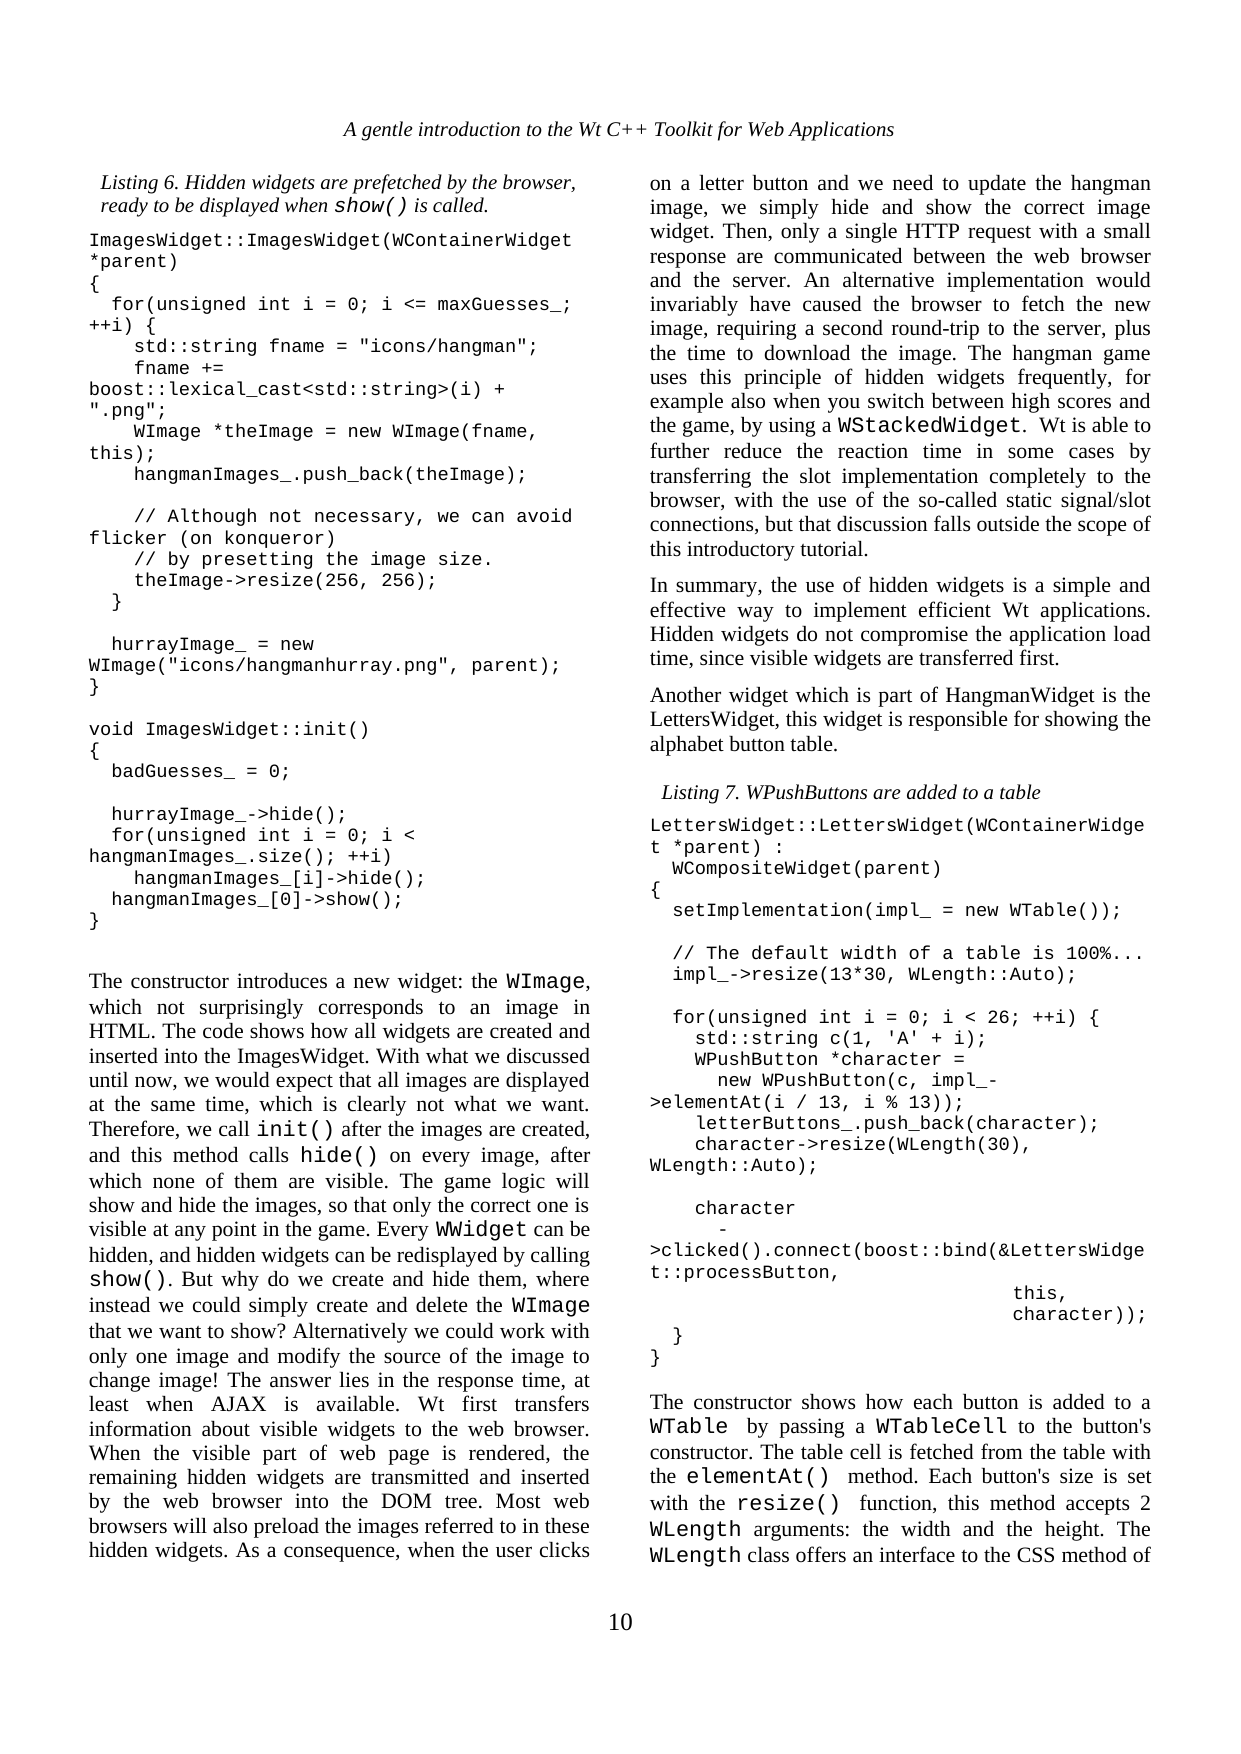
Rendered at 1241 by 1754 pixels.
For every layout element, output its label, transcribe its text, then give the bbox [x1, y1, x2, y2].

text WCompositeWidget(parent) [649, 859, 1152, 880]
text // Although not necessary, we can avoid flicker (on konqueror) [88, 507, 591, 550]
text character->resize(WLength(30), WLength::Auto); [649, 1135, 1152, 1177]
text new WPushButton(c, impl_->elementAt(i / 13, i % 13)); [649, 1071, 1152, 1114]
text letterButtons_.push_back(character); [649, 1114, 1152, 1135]
text badGuesses_ = 0; [88, 762, 591, 783]
text for(unsigned int i = 0; i < 26; ++i) { [649, 1007, 1152, 1029]
text this, [649, 1284, 1152, 1305]
text The constructor introduces a new widget: the WImage, which not surprisingly corresponds to an image in HTML. The code shows how all widgets are created and inserted into the ImagesWidget. With what we discussed until now, we would expect that all images are displayed at the same time, which is clearly not what we want. Therefore, we call init() after the images are created, and this method calls hide() on every image, after which none of them are visible. The game logic will show and hide the images, so that only the correct one is visible at any point in the game. Every WWidget can be hidden, and hidden widgets can be redisplayed by calling show(). But why do we create and hide them, where instead we could simply create and delete the WImage that we want to show? Alternatively we could work with only one image and modify the source of the image to change image! The answer lies in the response time, at least when AJAX is available. Wt first transfers information about visible widgets to the web browser. When the visible part of web page is rendered, the remaining hidden widgets are transmitted and inserted by the web browser into the DOM tree. Most web browsers will also preload the images referred to in these hidden widgets. As a consequence, when the user clicks [88, 969, 591, 1562]
text The constructor shows how each button is added to a WTable by passing a WTableCell to the button's constructor. The table cell is fetched from the table with the elementAt() method. Each button's size is set with the resize() function, this method accepts 2 WLength arguments: the width and the height. The WLength class offers an interface to the CSS method of [649, 1390, 1152, 1569]
text impl_->resize(13*30, WLength::Auto); [649, 965, 1152, 986]
text } [649, 1326, 1152, 1347]
text hurrayImage_ = new WImage("icons/hangmanhurray.png", parent); [88, 635, 591, 677]
text std::string fname = "icons/hangman"; [88, 337, 591, 358]
text hurrayImage_->hide(); [88, 805, 591, 826]
text } [88, 592, 591, 613]
text for(unsigned int i = 0; i <= maxGuesses_; ++i) { [88, 295, 591, 337]
text } [88, 677, 591, 698]
text // by presetting the image size. [88, 550, 591, 571]
text character [649, 1199, 1152, 1220]
text { [88, 273, 591, 295]
text ->clicked().connect(boost::bind(&LettersWidget::processButton, [649, 1220, 1152, 1284]
text } [88, 911, 591, 932]
text for(unsigned int i = 0; i < hangmanImages_.size(); ++i) [88, 826, 591, 868]
text on a letter button and we need to update the hangman image, we simply hide and show the correct image widget. Then, only a single HTTP request with a small response are communicated between the web browser and the server. An alternative implementation would invariably have caused the browser to fetch the new image, requiring a second round-trip to the server, plus the time to download the image. The hangman game uses this principle of hidden widgets frequently, for example also when you switch between high scores and the game, by using a WStackedWidget. Wt is able to further reduce the reaction time in some cases by transferring the slot implementation completely to the browser, with the use of the so-called static signal/slot connections, but that discussion falls outside the scope of this introductory tutorial. [649, 171, 1152, 561]
text WPushButton *character = [649, 1050, 1152, 1071]
text In summary, the use of hidden widgets is a simple and effective way to implement efficient Wt applications. Hidden widgets do not compromise the application load time, since visible widgets are transferred first. [649, 573, 1152, 670]
text } [649, 1347, 1152, 1369]
text Another widget which is part of HangmanWidget is the LettersWidget, this widget is responsible for showing the alphabet button table. [649, 683, 1152, 756]
text fname += boost::lexical_cast<std::string>(i) + ".png"; [88, 358, 591, 422]
text std::string c(1, 'A' + i); [649, 1029, 1152, 1050]
text { [88, 741, 591, 762]
text ImagesWidget::ImagesWidget(WContainerWidget *parent) [88, 231, 591, 273]
text hangmanImages_.push_back(theImage); [88, 465, 591, 486]
text character)); [649, 1305, 1152, 1326]
text WImage *theImage = new WImage(fname, this); [88, 422, 591, 465]
text Listing 7. WPushButtons are added to a table [661, 781, 1140, 804]
text Listing 6. Hidden widgets are prefetched by the browser, ready to be displayed when show() is called. [100, 171, 579, 219]
text void ImagesWidget::init() [88, 720, 591, 741]
text hangmanImages_[i]->hide(); [88, 868, 591, 890]
text { [649, 880, 1152, 901]
text theImage->resize(256, 256); [88, 571, 591, 592]
text // The default width of a table is 100%... [649, 944, 1152, 965]
text hangmanImages_[0]->show(); [88, 890, 591, 911]
text LettersWidget::LettersWidget(WContainerWidget *parent) : [649, 816, 1152, 859]
text setImplementation(impl_ = new WTable()); [649, 901, 1152, 922]
